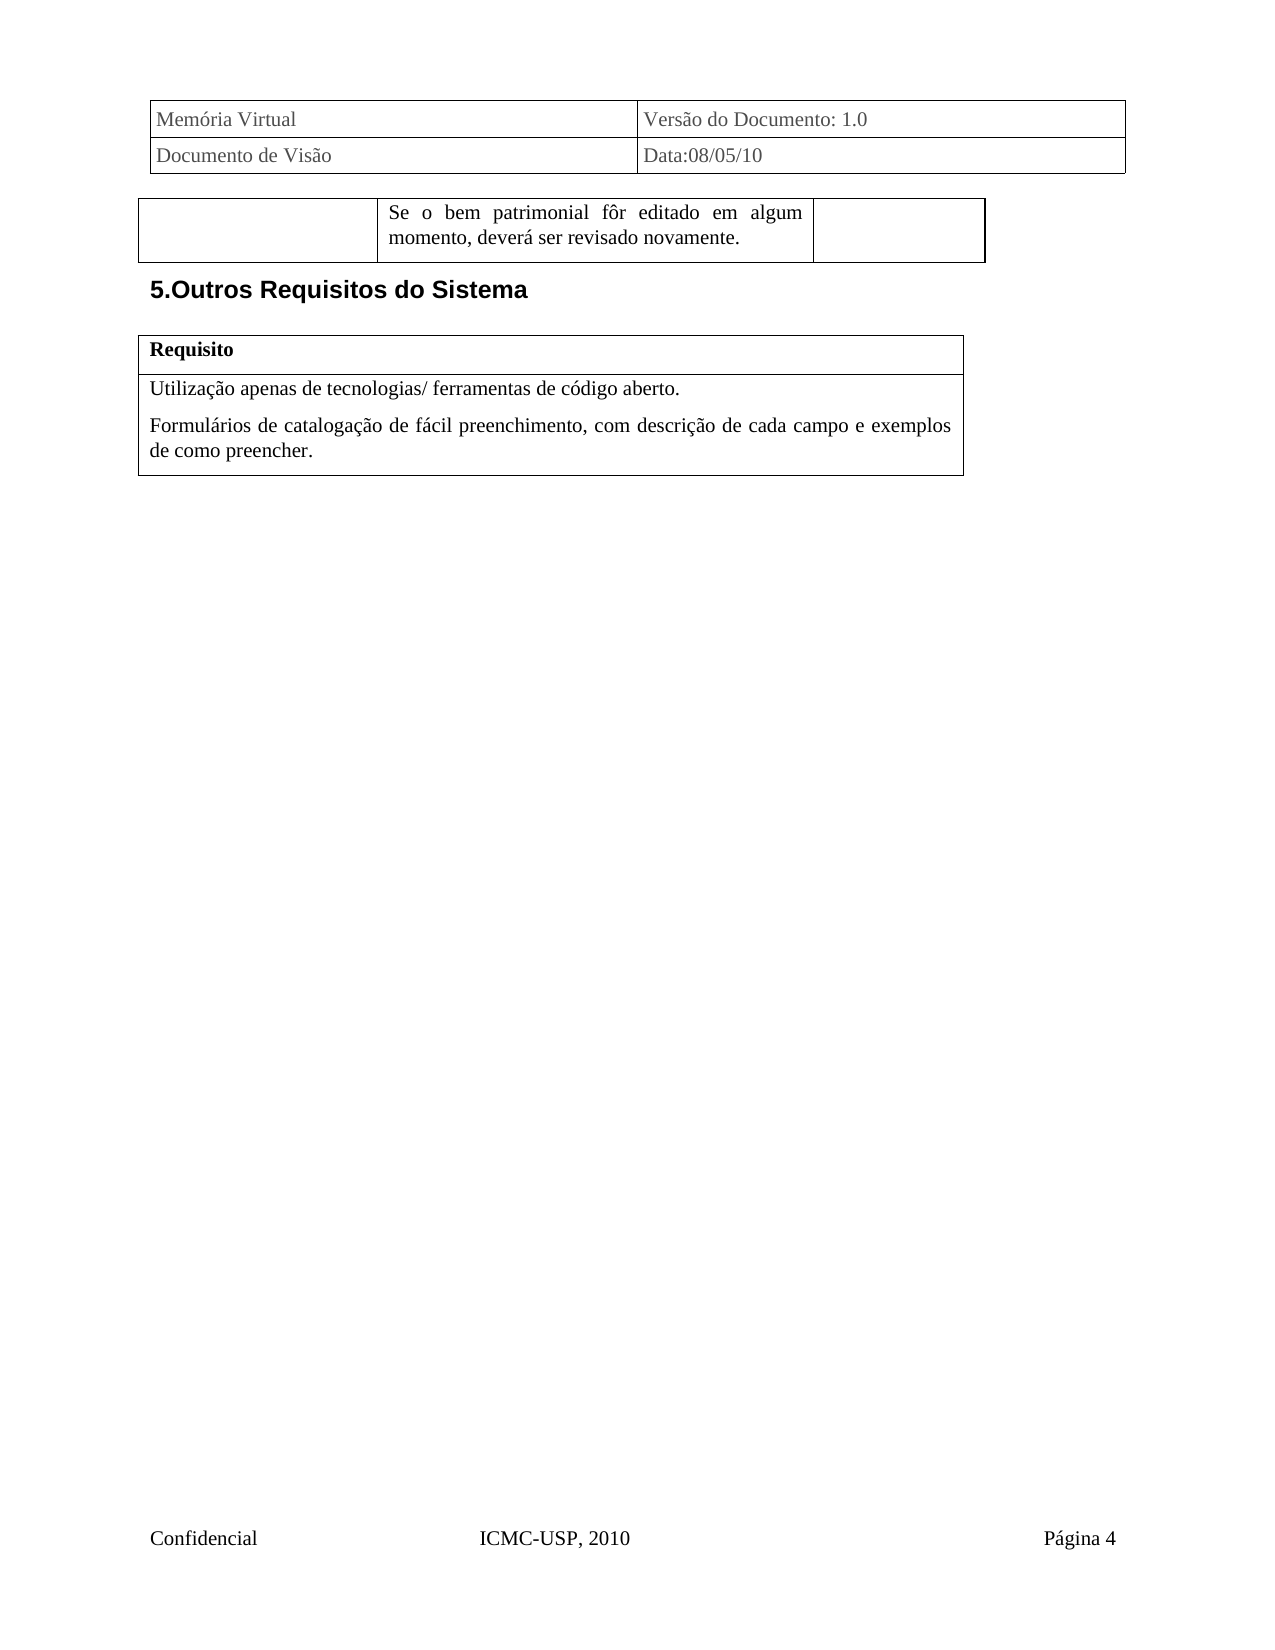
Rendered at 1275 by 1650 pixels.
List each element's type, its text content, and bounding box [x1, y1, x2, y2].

subtitle Outros Requisitos do Sistema [150, 275, 1125, 304]
table_cell Se o bem patrimonial fôr editado em algum momento, deverá ser revisado novamente. [378, 199, 813, 262]
table_header Requisito [139, 336, 963, 374]
table_cell Utilização apenas de tecnologias/ ferramentas de código aberto. Formulários de catalogação de fácil preenchimento, com descrição de cada campo e exemplos de como preencher. [139, 375, 963, 475]
table_cell [139, 199, 377, 262]
table_cell [814, 199, 984, 262]
